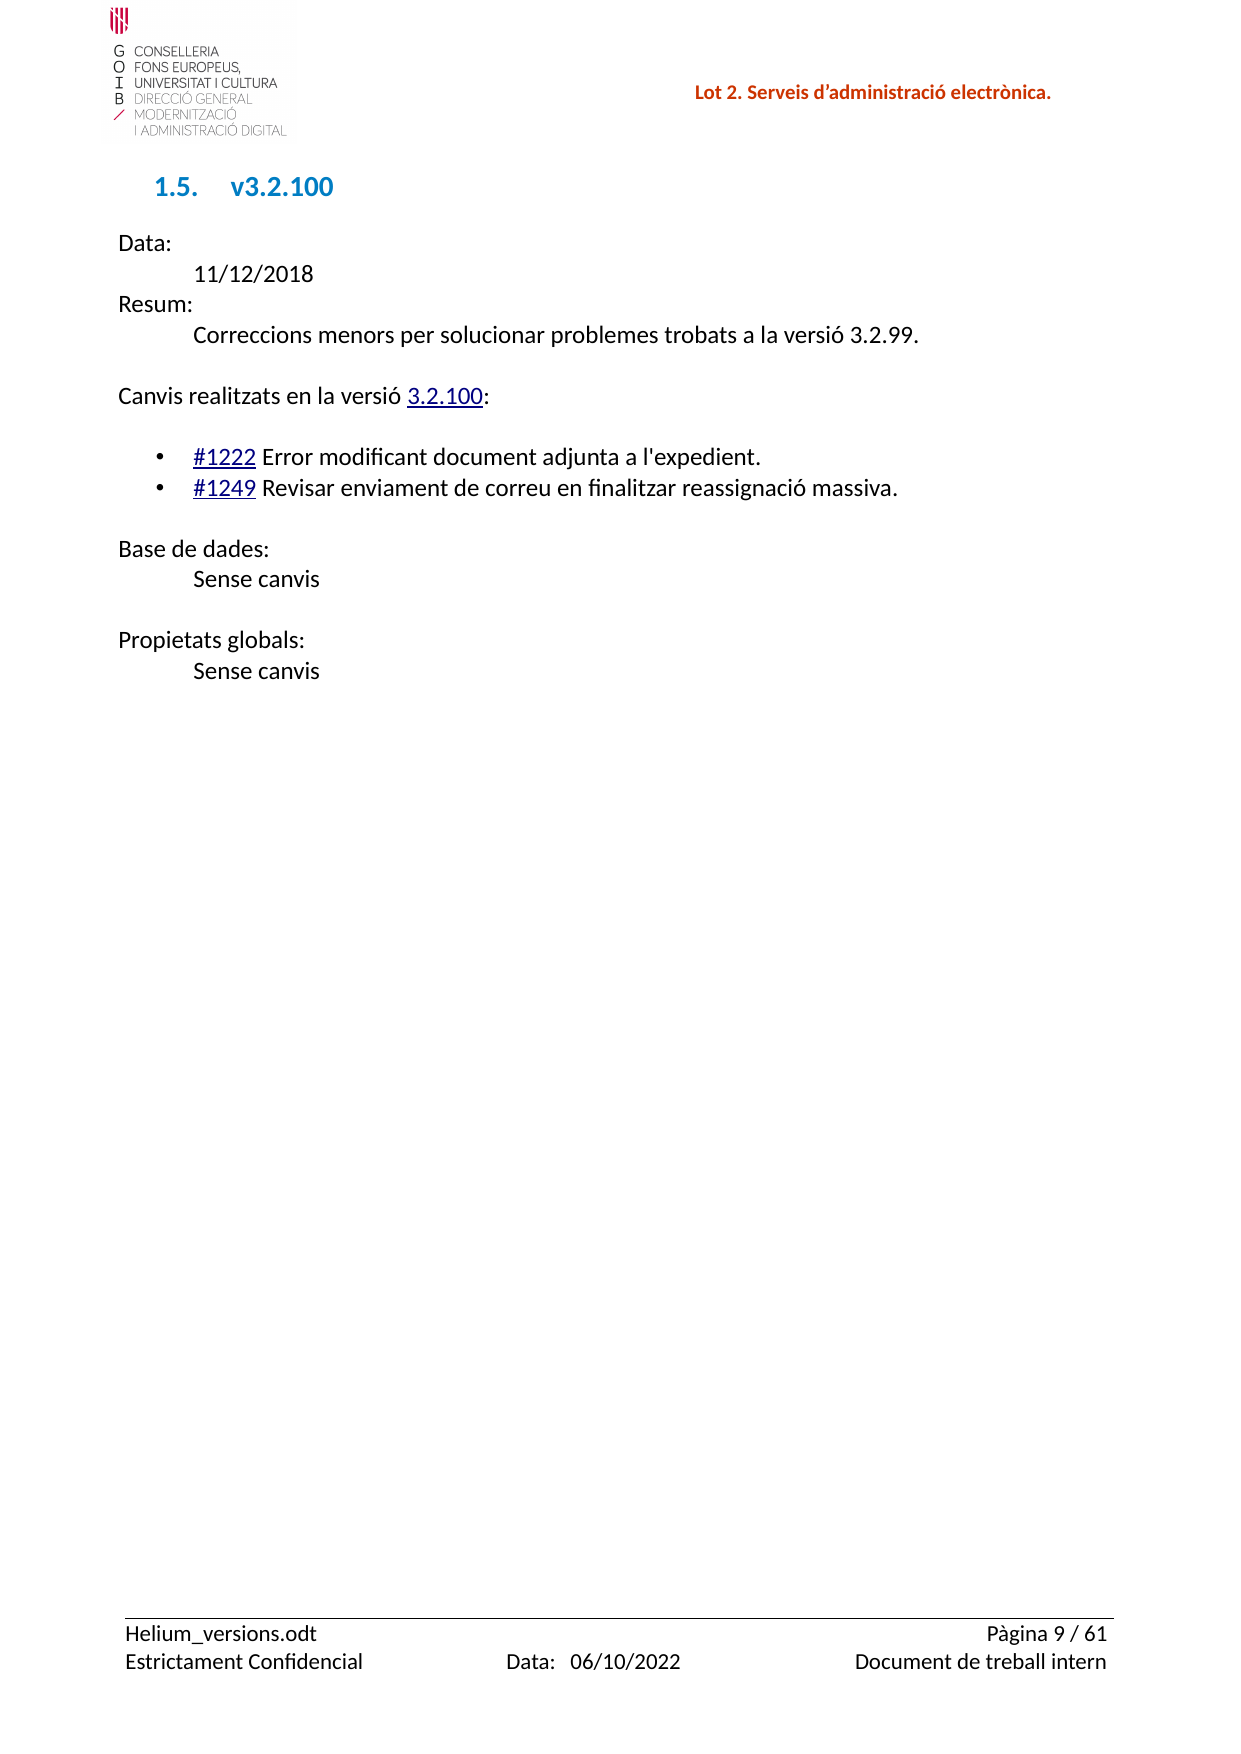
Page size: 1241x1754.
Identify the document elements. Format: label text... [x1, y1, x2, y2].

text Resum: [118, 289, 1122, 319]
text Canvis realitzats en la versió 3.2.100: [118, 380, 1122, 411]
picture [100, 0, 297, 144]
list #1249 Revisar enviament de correu en finalitzar reassignació massiva. [156, 472, 1122, 502]
subtitle v3.2.100 [153, 168, 1122, 204]
list #1222 Error modificant document adjunta a l'expedient. [156, 441, 1122, 472]
text Sense canvis [118, 563, 1122, 594]
text Base de dades: [118, 533, 1122, 563]
text Propietats globals: [118, 624, 1122, 655]
text Sense canvis [118, 655, 1122, 685]
text Correccions menors per solucionar problemes trobats a la versió 3.2.99. [118, 319, 1122, 350]
text 11/12/2018 [118, 258, 1122, 289]
text Data: [118, 228, 1122, 258]
